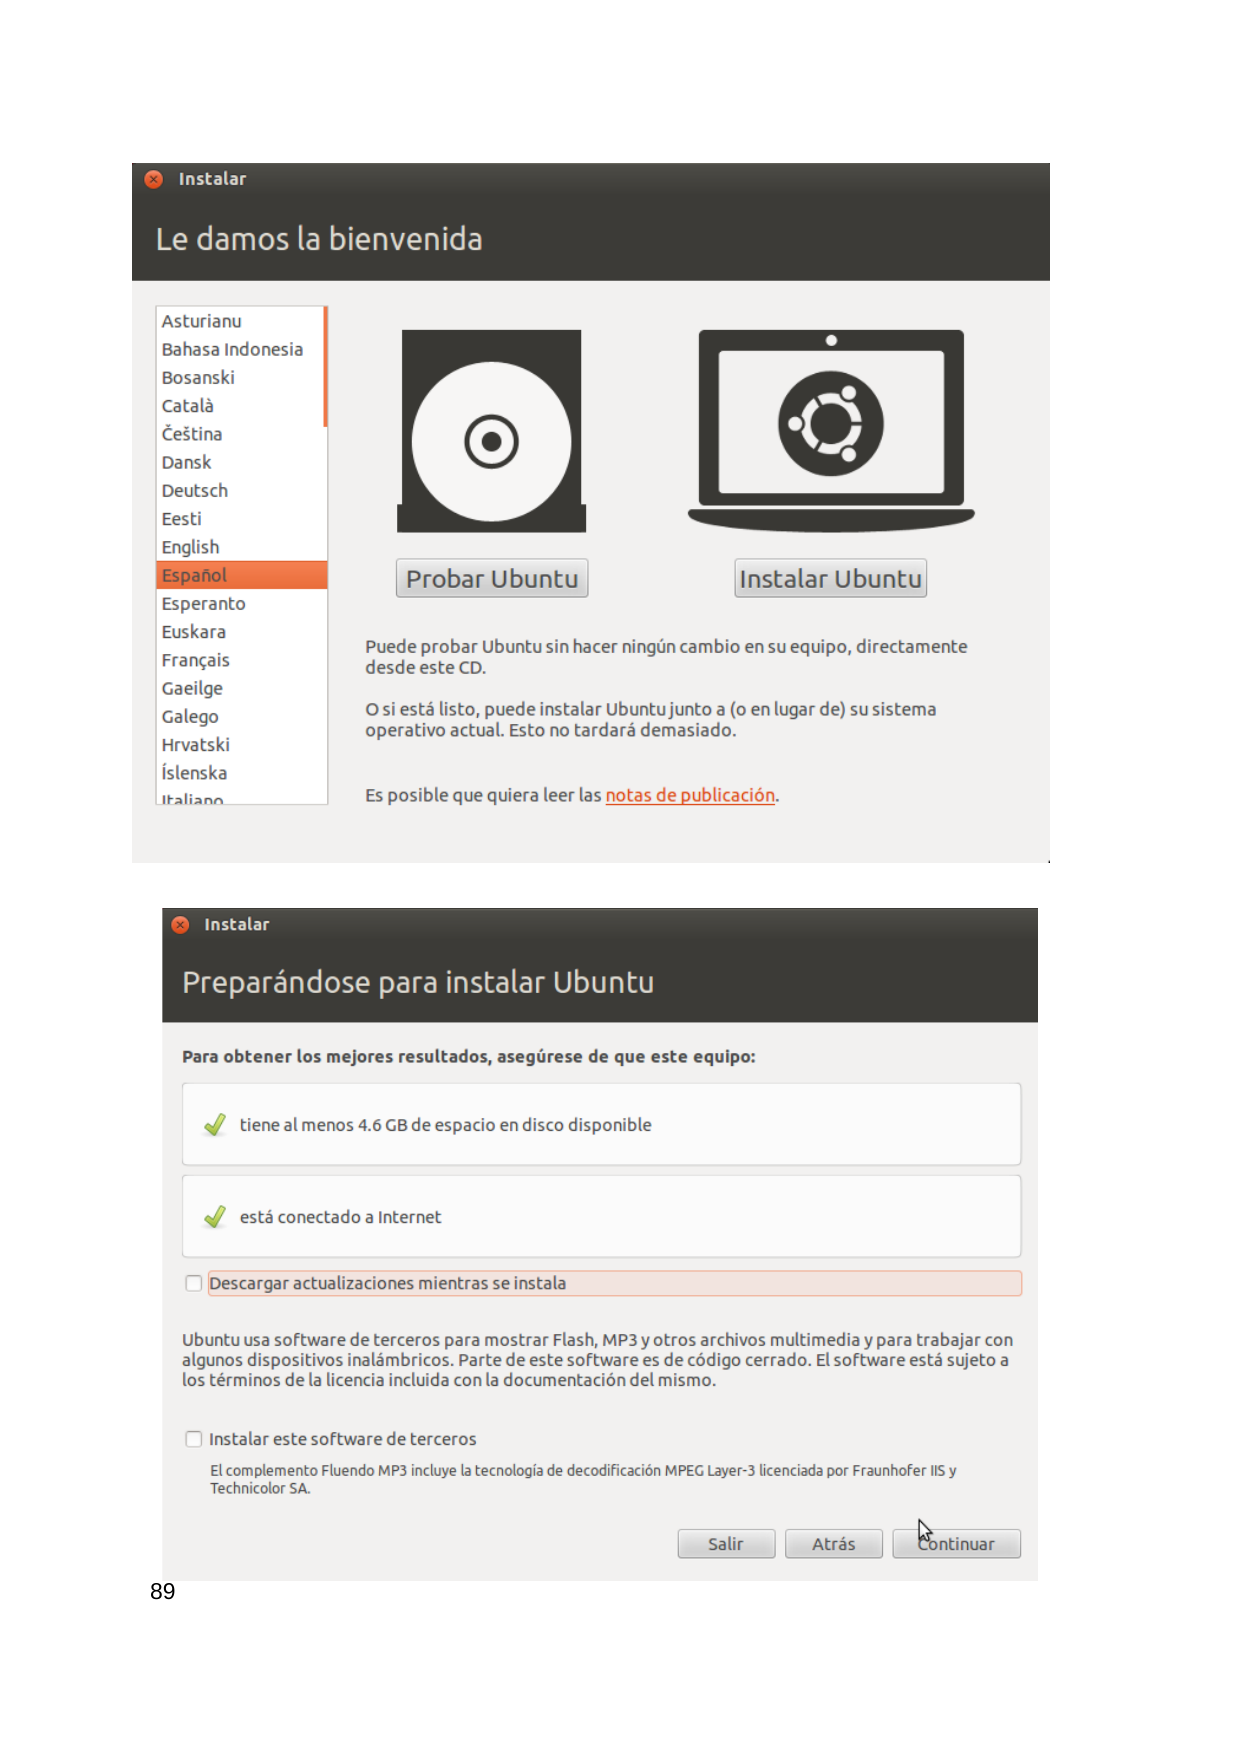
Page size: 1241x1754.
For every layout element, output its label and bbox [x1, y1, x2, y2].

picture [162, 908, 1038, 1581]
picture [132, 163, 1050, 863]
